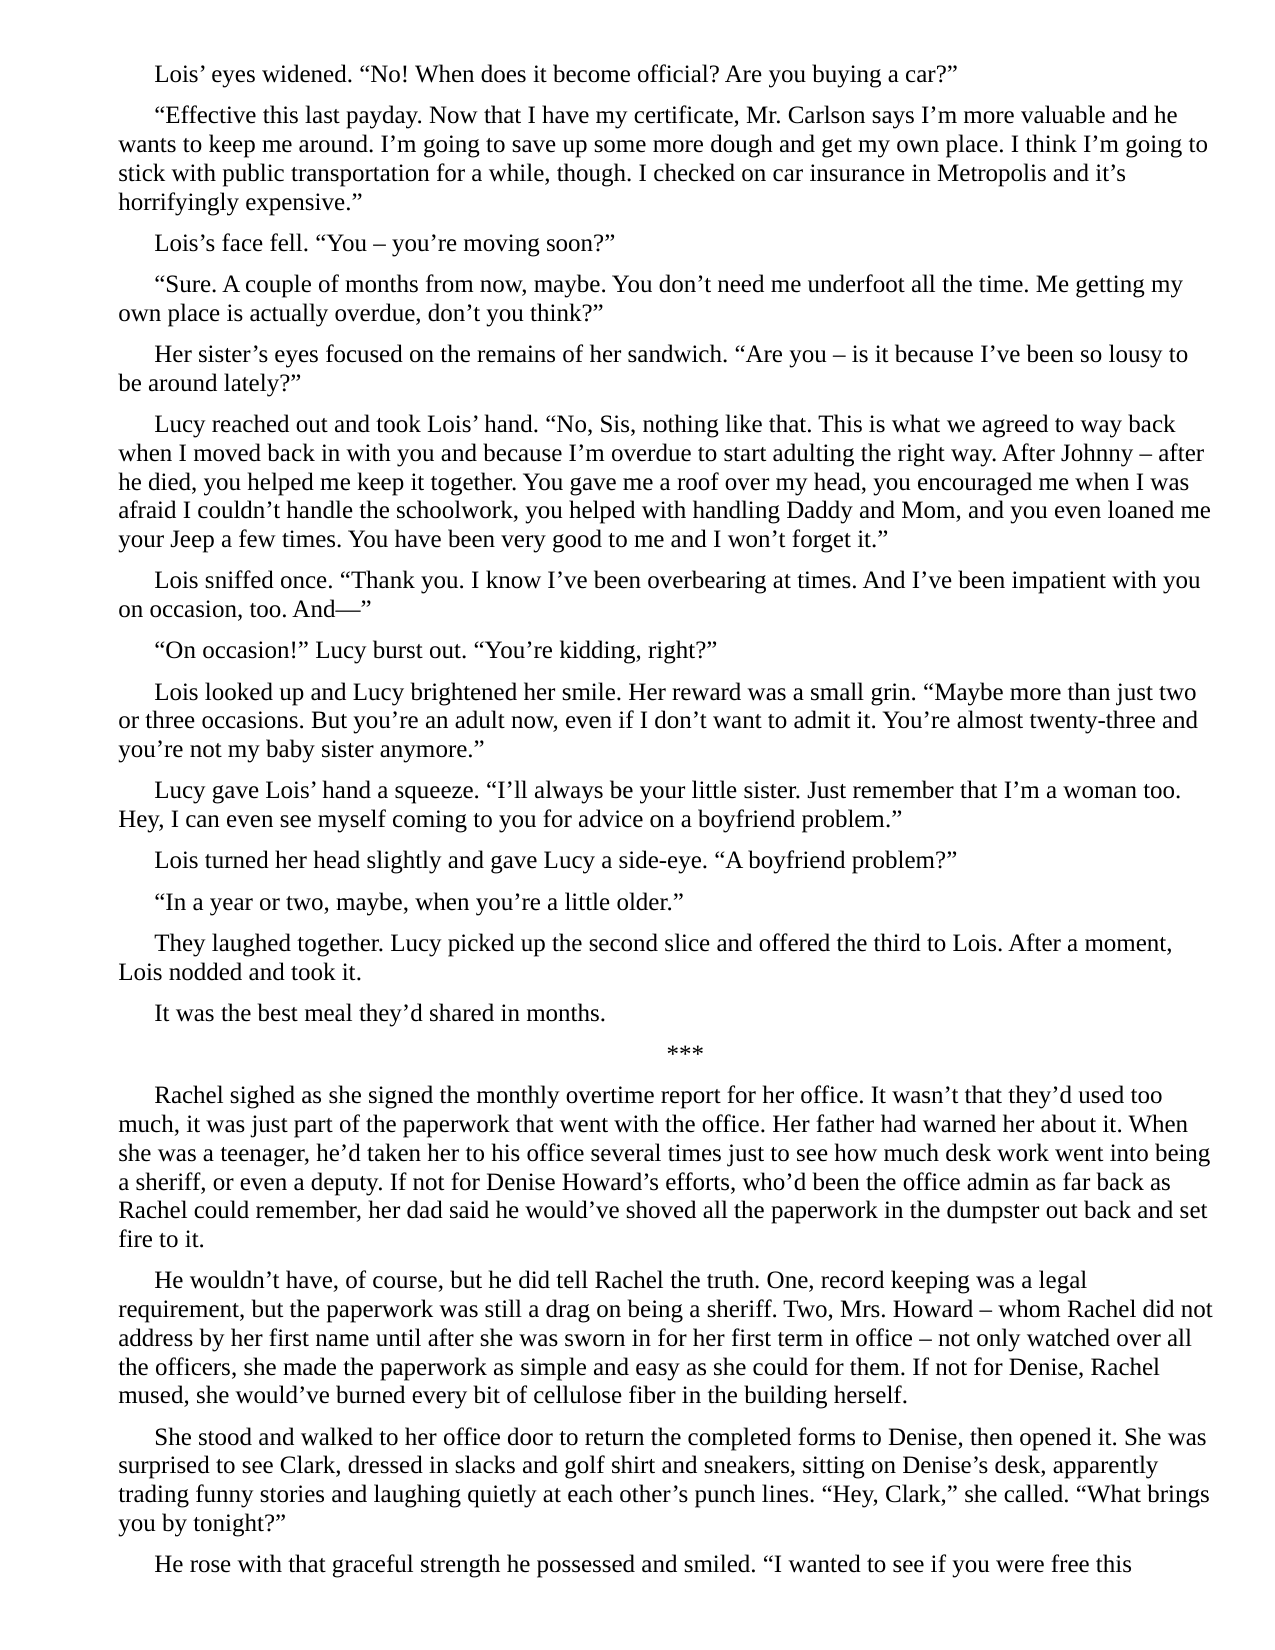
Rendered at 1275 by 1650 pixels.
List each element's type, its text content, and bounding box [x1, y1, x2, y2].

text Lois’ eyes widened. “No! When does it become official? Are you buying a car?” [118, 59, 1216, 88]
text Lois looked up and Lucy brightened her smile. Her reward was a small grin. “Maybe more than just two or three occasions. But you’re an adult now, even if I don’t want to admit it. You’re almost twenty-three and you’re not my baby sister anymore.” [118, 677, 1216, 763]
text Lucy reached out and took Lois’ hand. “No, Sis, nothing like that. This is what we agreed to way back when I moved back in with you and because I’m overdue to start adulting the right way. After Johnny – after he died, you helped me keep it together. You gave me a roof over my head, you encouraged me when I was afraid I couldn’t handle the schoolwork, you helped with handling Daddy and Mom, and you even loaned me your Jeep a few times. You have been very good to me and I won’t forget it.” [118, 409, 1216, 553]
text They laughed together. Lucy picked up the second slice and offered the third to Lois. After a moment, Lois nodded and took it. [118, 928, 1216, 985]
text “Sure. A couple of months from now, maybe. You don’t need me underfoot all the time. Me getting my own place is actually overdue, don’t you think?” [118, 269, 1216, 327]
text Lucy gave Lois’ hand a squeeze. “I’ll always be your little sister. Just remember that I’m a woman too. Hey, I can even see myself coming to you for advice on a boyfriend problem.” [118, 775, 1216, 833]
text It was the best meal they’d shared in months. [118, 998, 1216, 1027]
text Lois’s face fell. “You – you’re moving soon?” [118, 228, 1216, 257]
text He rose with that graceful strength he possessed and smiled. “I wanted to see if you were free this [118, 1549, 1216, 1578]
text Rachel sighed as she signed the monthly overtime report for her office. It wasn’t that they’d used too much, it was just part of the paperwork that went with the office. Her father had warned her about it. When she was a teenager, he’d taken her to his office several times just to see how much desk work went into being a sheriff, or even a deputy. If not for Denise Howard’s efforts, who’d been the office admin as far back as Rachel could remember, her dad said he would’ve shoved all the paperwork in the dumpster out back and set fire to it. [118, 1080, 1216, 1253]
text “Effective this last payday. Now that I have my certificate, Mr. Carlson says I’m more valuable and he wants to keep me around. I’m going to save up some more dough and get my own place. I think I’m going to stick with public transportation for a while, though. I checked on car insurance in Metropolis and it’s horrifyingly expensive.” [118, 100, 1216, 215]
text Lois turned her head slightly and gave Lucy a side-eye. “A boyfriend problem?” [118, 845, 1216, 874]
text She stood and walked to her office door to return the completed forms to Denise, then opened it. She was surprised to see Clark, dressed in slacks and golf shirt and sneakers, sitting on Denise’s desk, apparently trading funny stories and laughing quietly at each other’s punch lines. “Hey, Clark,” she called. “What brings you by tonight?” [118, 1422, 1216, 1537]
text “On occasion!” Lucy burst out. “You’re kidding, right?” [118, 635, 1216, 664]
text “In a year or two, maybe, when you’re a little older.” [118, 887, 1216, 915]
text He wouldn’t have, of course, but he did tell Rachel the truth. One, record keeping was a legal requirement, but the paperwork was still a drag on being a sheriff. Two, Mrs. Howard – whom Rachel did not address by her first name until after she was sworn in for her first term in office – not only watched over all the officers, she made the paperwork as simple and easy as she could for them. If not for Denise, Rachel mused, she would’ve burned every bit of cellulose fiber in the building herself. [118, 1265, 1216, 1409]
text Lois sniffed once. “Thank you. I know I’ve been overbearing at times. And I’ve been impatient with you on occasion, too. And—” [118, 565, 1216, 623]
text Her sister’s eyes focused on the remains of her sandwich. “Are you – is it because I’ve been so lousy to be around lately?” [118, 339, 1216, 397]
text *** [118, 1039, 1216, 1068]
